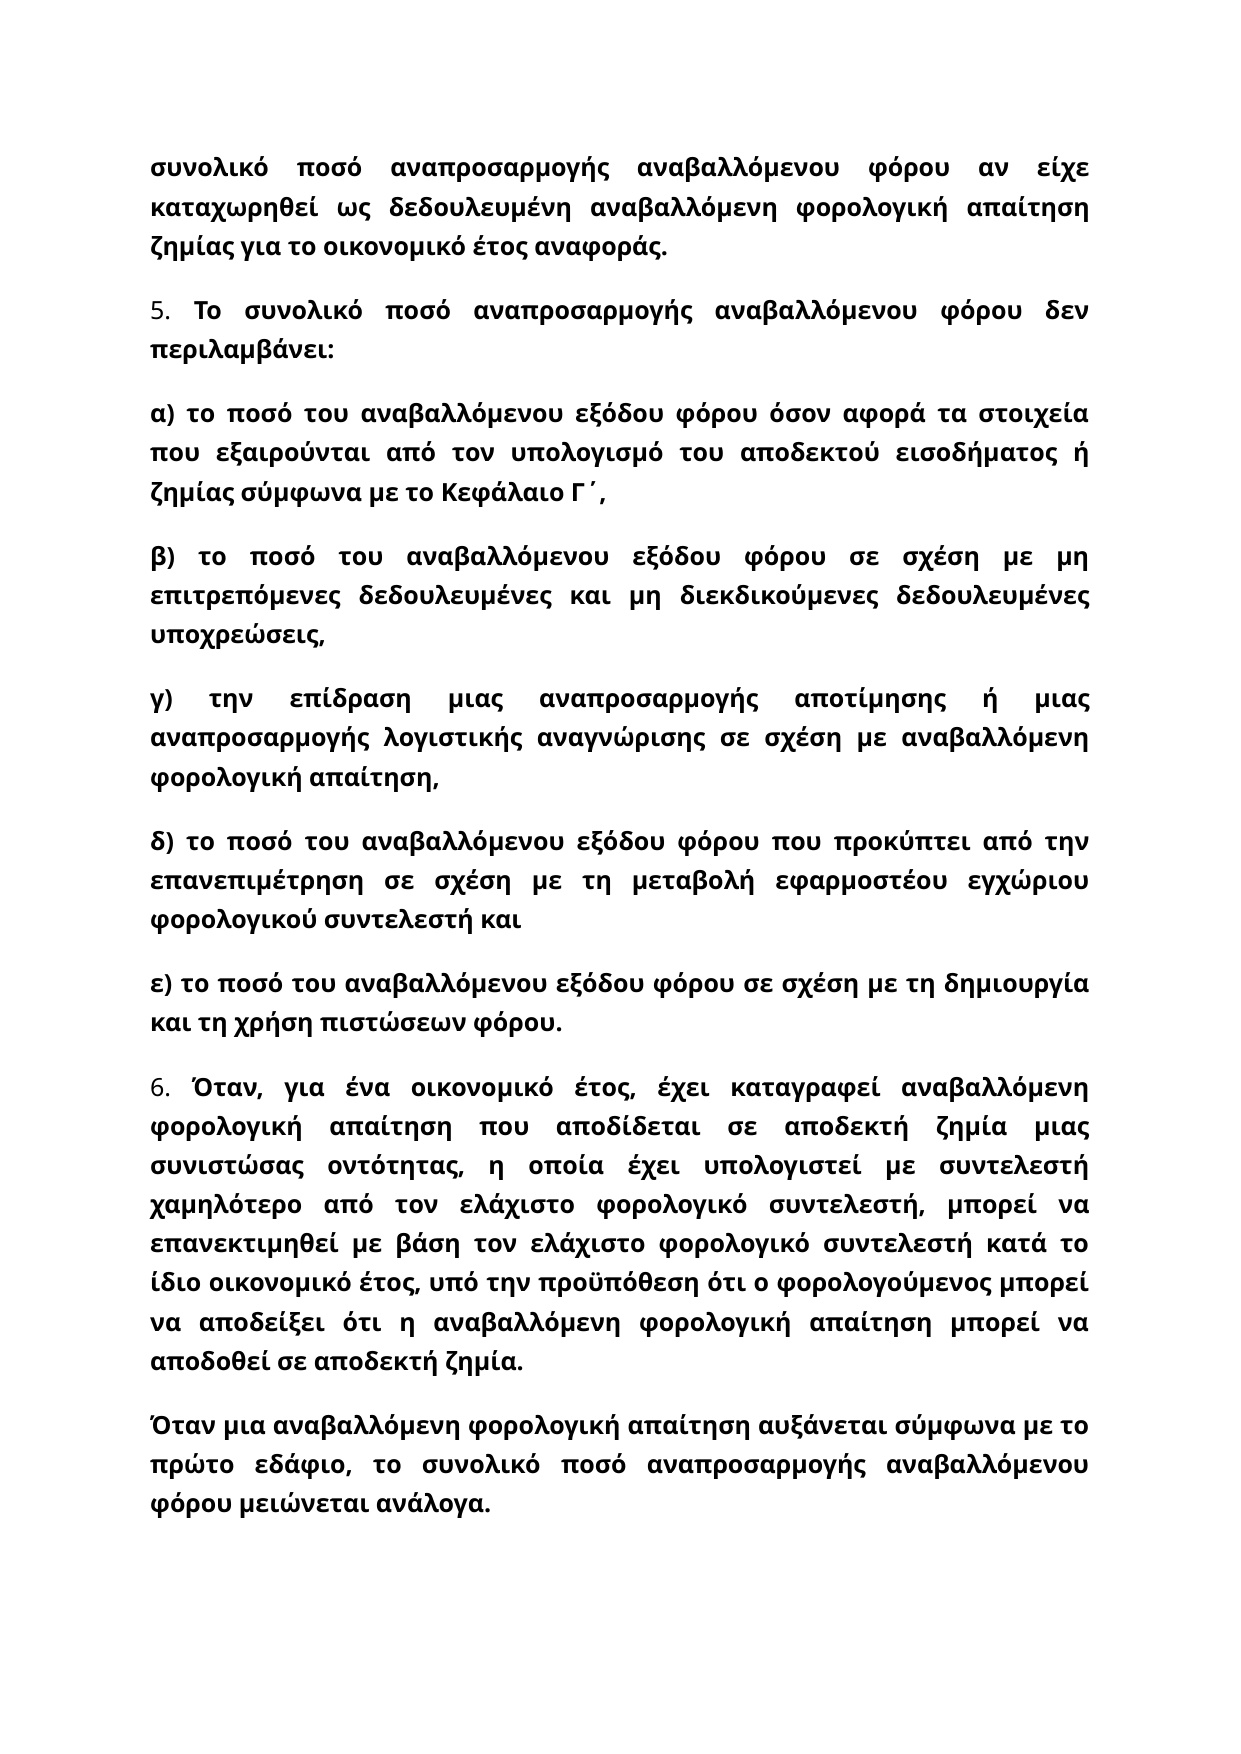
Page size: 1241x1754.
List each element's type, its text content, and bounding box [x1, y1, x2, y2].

text 6. Όταν, για ένα οικονομικό έτος, έχει καταγραφεί αναβαλλόμενη φορολογική απαίτηση που αποδίδεται σε αποδεκτή ζημία μιας συνιστώσας οντότητας, η οποία έχει υπολογιστεί με συντελεστή χαμηλότερο από τον ελάχιστο φορολογικό συντελεστή, μπορεί να επανεκτιμηθεί με βάση τον ελάχιστο φορολογικό συντελεστή κατά το ίδιο οικονομικό έτος, υπό την προϋπόθεση ότι ο φορολογούμενος μπορεί να αποδείξει ότι η αναβαλλόμενη φορολογική απαίτηση μπορεί να αποδοθεί σε αποδεκτή ζημία. [150, 1069, 1090, 1377]
text δ) το ποσό του αναβαλλόμενου εξόδου φόρου που προκύπτει από την επανεπιμέτρηση σε σχέση με τη μεταβολή εφαρμοστέου εγχώριου φορολογικού συντελεστή και [150, 823, 1090, 936]
text συνολικό ποσό αναπροσαρμογής αναβαλλόμενου φόρου αν είχε καταχωρηθεί ως δεδουλευμένη αναβαλλόμενη φορολογική απαίτηση ζημίας για το οικονομικό έτος αναφοράς. [150, 150, 1090, 262]
text ε) το ποσό του αναβαλλόμενου εξόδου φόρου σε σχέση με τη δημιουργία και τη χρήση πιστώσεων φόρου. [150, 966, 1090, 1039]
text Όταν μια αναβαλλόμενη φορολογική απαίτηση αυξάνεται σύμφωνα με το πρώτο εδάφιο, το συνολικό ποσό αναπροσαρμογής αναβαλλόμενου φόρου μειώνεται ανάλογα. [150, 1407, 1090, 1520]
text 5. Το συνολικό ποσό αναπροσαρμογής αναβαλλόμενου φόρου δεν περιλαμβάνει: [150, 292, 1090, 366]
text β) το ποσό του αναβαλλόμενου εξόδου φόρου σε σχέση με μη επιτρεπόμενες δεδουλευμένες και μη διεκδικούμενες δεδουλευμένες υποχρεώσεις, [150, 538, 1090, 651]
text α) το ποσό του αναβαλλόμενου εξόδου φόρου όσον αφορά τα στοιχεία που εξαιρούνται από τον υπολογισμό του αποδεκτού εισοδήματος ή ζημίας σύμφωνα με το Κεφάλαιο Γ΄, [150, 396, 1090, 508]
text γ) την επίδραση μιας αναπροσαρμογής αποτίμησης ή μιας αναπροσαρμογής λογιστικής αναγνώρισης σε σχέση με αναβαλλόμενη φορολογική απαίτηση, [150, 681, 1090, 793]
